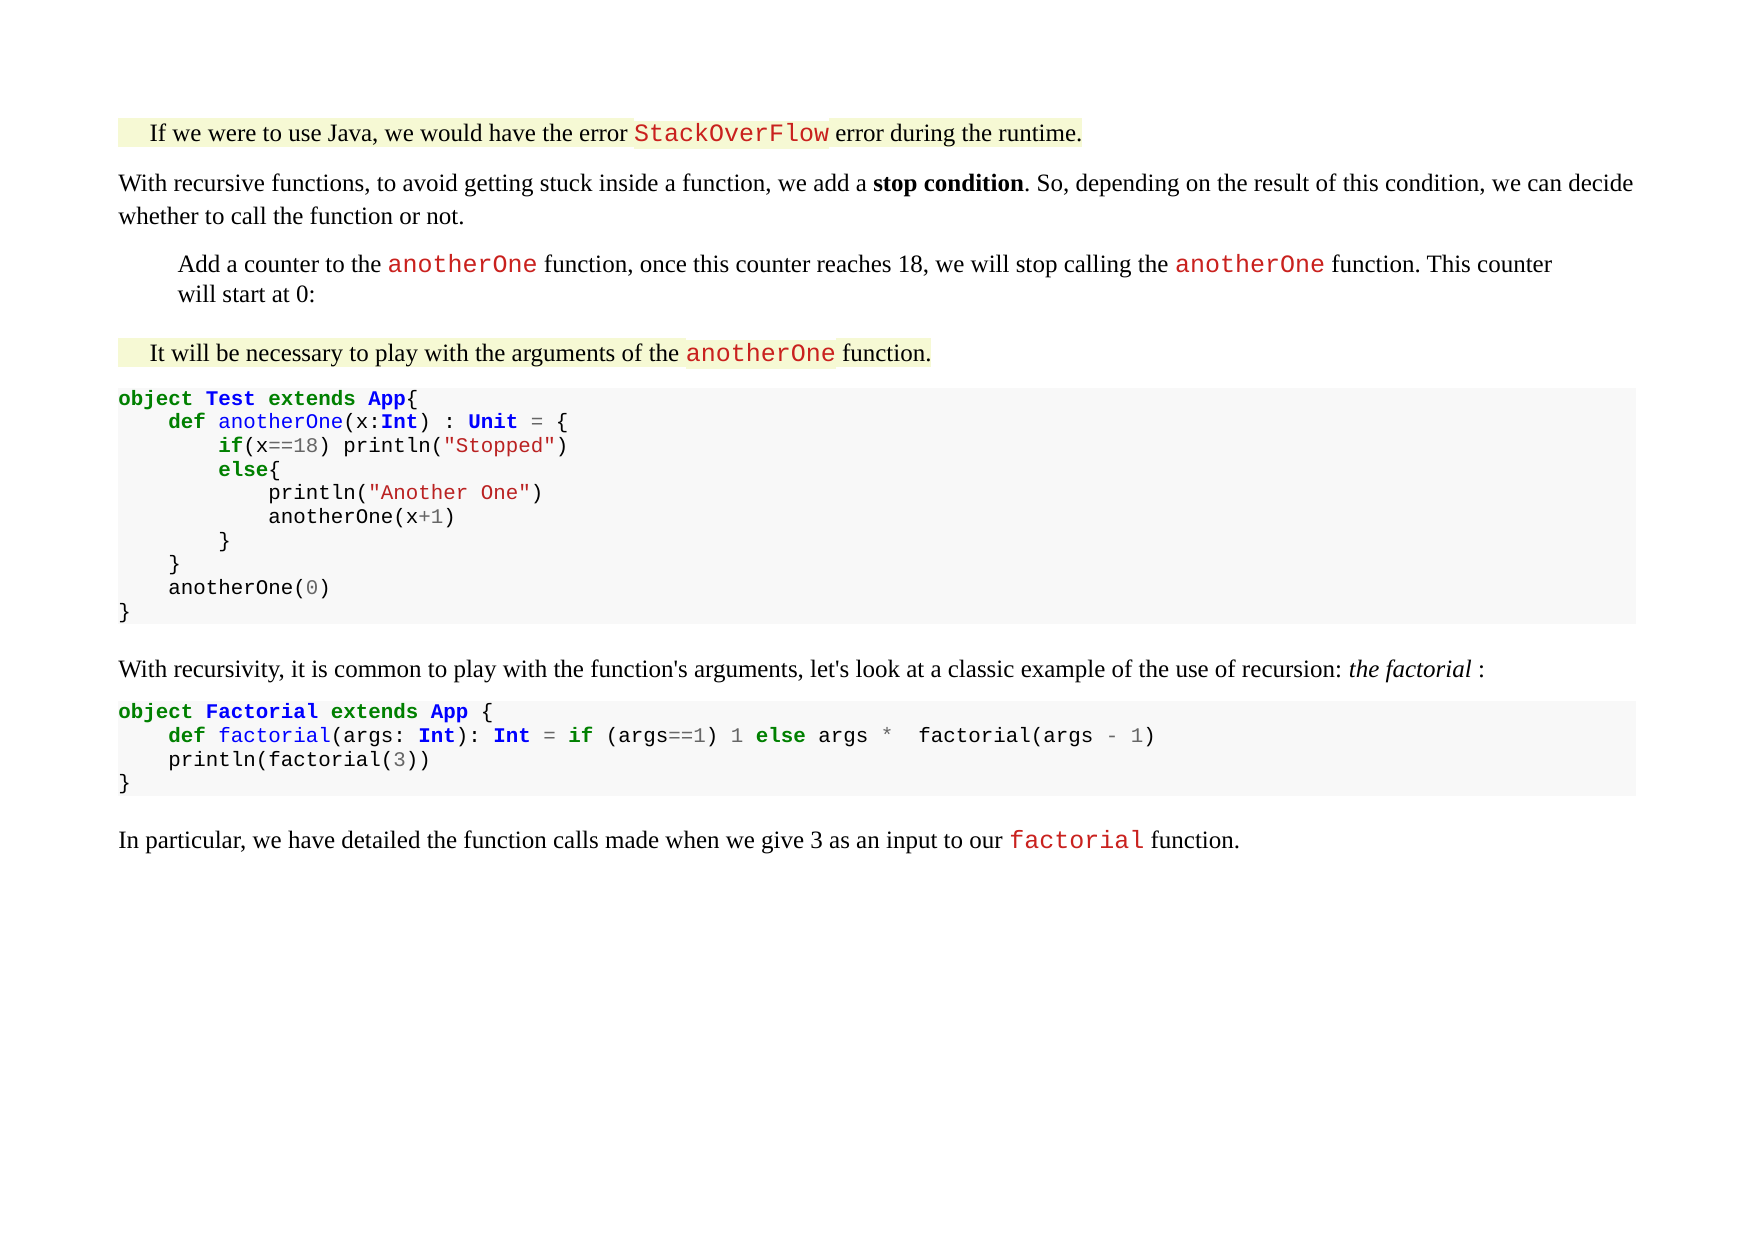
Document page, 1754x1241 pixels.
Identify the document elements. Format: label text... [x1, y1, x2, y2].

text In particular, we have detailed the function calls made when we give 3 as an input to our factorial function. [118, 825, 1636, 856]
text } [118, 553, 1636, 577]
text } [118, 530, 1636, 553]
text } [118, 601, 1636, 624]
text else{ [118, 459, 1636, 482]
text anotherOne(0) [118, 577, 1636, 601]
text } [118, 772, 1636, 796]
text If we were to use Java, we would have the error StackOverFlow error during the runtime. [118, 118, 1636, 149]
text Add a counter to the anotherOne function, once this counter reaches 18, we will stop calling the anotherOne function. This counter will start at 0: [177, 249, 1577, 308]
text def factorial(args: Int): Int = if (args==1) 1 else args * factorial(args - 1) [118, 725, 1636, 749]
text println("Another One") [118, 482, 1636, 506]
text anotherOne(x+1) [118, 506, 1636, 530]
text object Test extends App{ [118, 388, 1636, 411]
text With recursive functions, to avoid getting stuck inside a function, we add a stop condition. So, depending on the result of this condition, we can decide whether to call the function or not. [118, 168, 1636, 230]
text def anotherOne(x:Int) : Unit = { [118, 411, 1636, 435]
text It will be necessary to play with the arguments of the anotherOne function. [118, 338, 1636, 369]
text if(x==18) println("Stopped") [118, 435, 1636, 459]
text With recursivity, it is common to play with the function's arguments, let's look at a classic example of the use of recursion: the factorial : [118, 654, 1636, 682]
text println(factorial(3)) [118, 749, 1636, 772]
text object Factorial extends App { [118, 701, 1636, 725]
